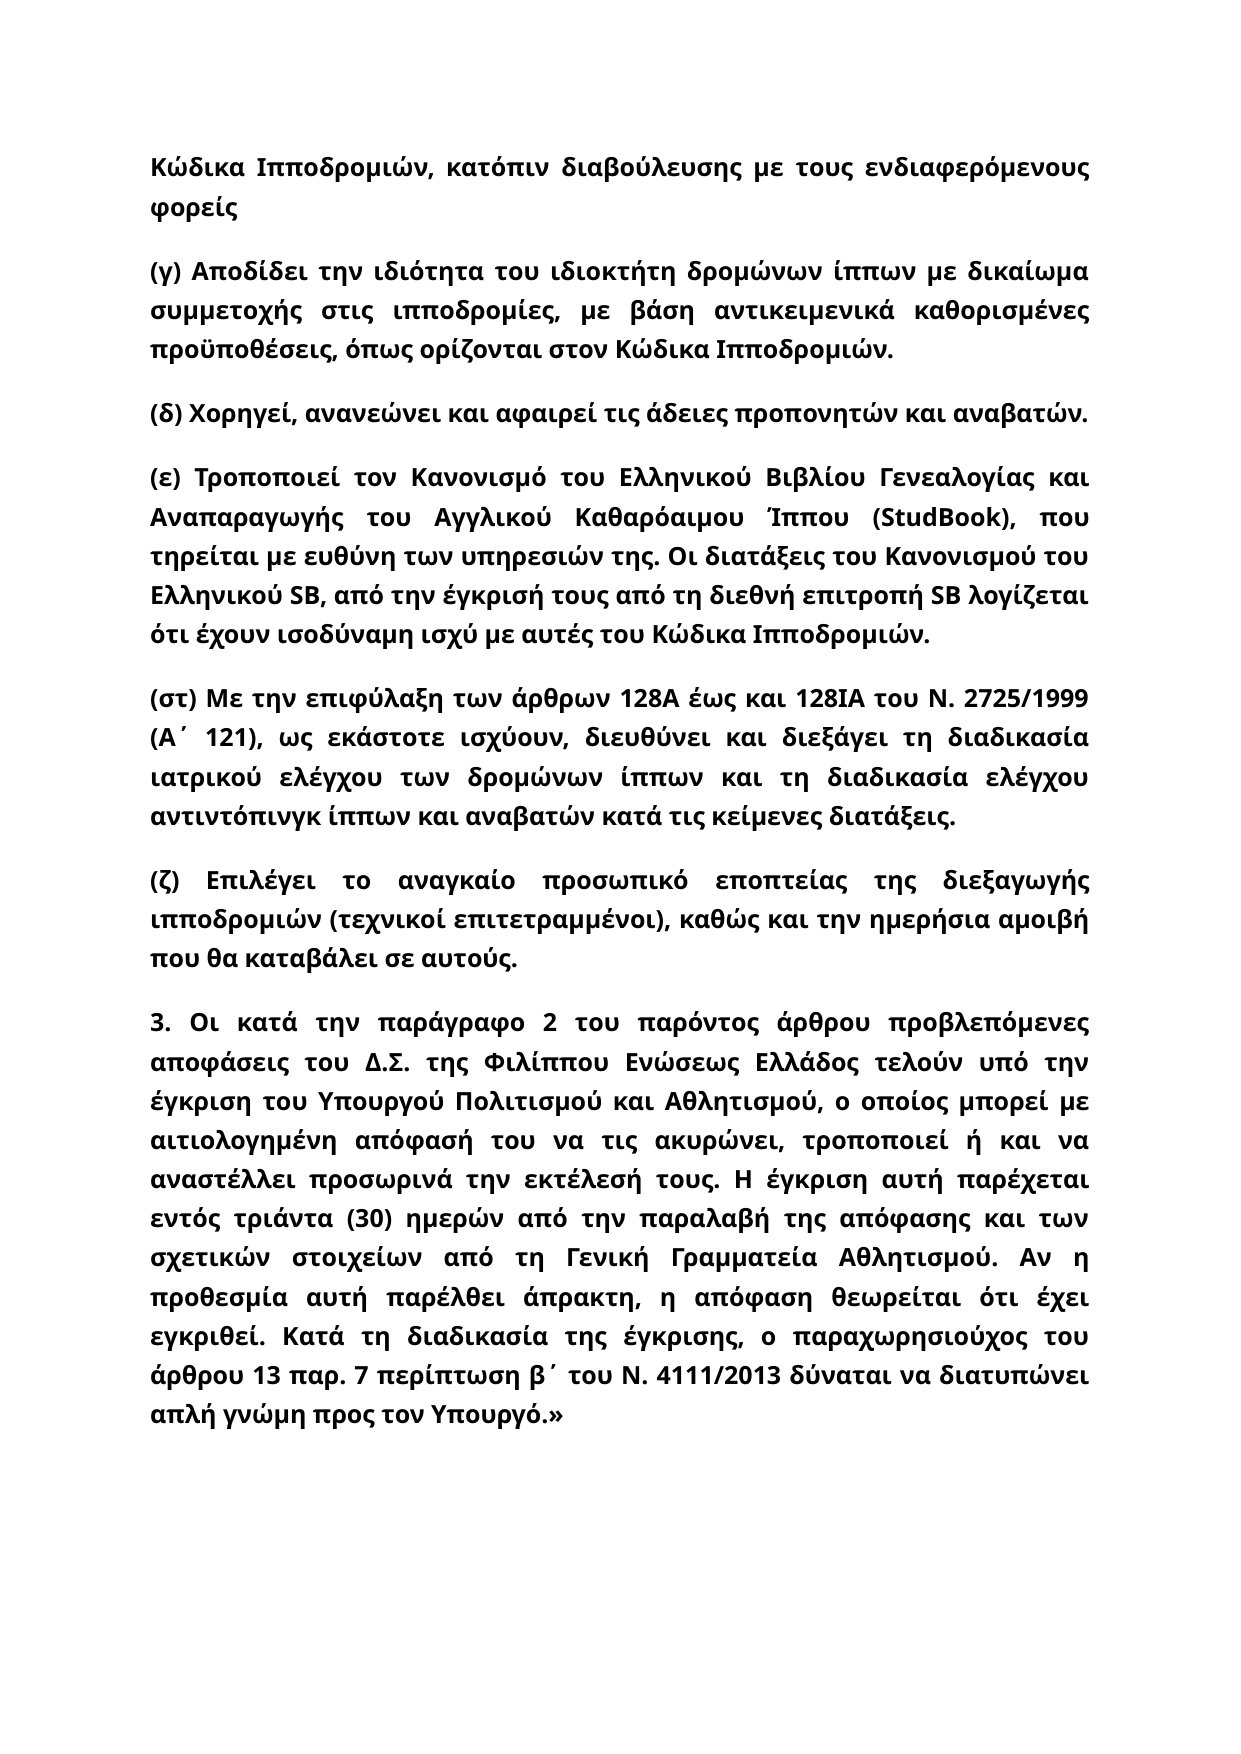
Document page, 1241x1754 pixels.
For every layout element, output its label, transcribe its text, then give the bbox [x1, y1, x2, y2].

text (δ) Χορηγεί, ανανεώνει και αφαιρεί τις άδειες προπονητών και αναβατών. [150, 396, 1090, 430]
text 3. Οι κατά την παράγραφο 2 του παρόντος άρθρου προβλεπόμενες αποφάσεις του Δ.Σ. της Φιλίππου Ενώσεως Ελλάδος τελούν υπό την έγκριση του Υπουργού Πολιτισμού και Αθλητισμού, ο οποίος μπορεί με αιτιολογημένη απόφασή του να τις ακυρώνει, τροποποιεί ή και να αναστέλλει προσωρινά την εκτέλεσή τους. Η έγκριση αυτή παρέχεται εντός τριάντα (30) ημερών από την παραλαβή της απόφασης και των σχετικών στοιχείων από τη Γενική Γραμματεία Αθλητισμού. Αν η προθεσμία αυτή παρέλθει άπρακτη, η απόφαση θεωρείται ότι έχει εγκριθεί. Κατά τη διαδικασία της έγκρισης, ο παραχωρησιούχος του άρθρου 13 παρ. 7 περίπτωση β΄ του Ν. 4111/2013 δύναται να διατυπώνει απλή γνώμη προς τον Υπουργό.» [150, 1005, 1090, 1431]
text (ζ) Επιλέγει το αναγκαίο προσωπικό εποπτείας της διεξαγωγής ιπποδρομιών (τεχνικοί επιτετραμμένοι), καθώς και την ημερήσια αμοιβή που θα καταβάλει σε αυτούς. [150, 862, 1090, 975]
text (γ) Αποδίδει την ιδιότητα του ιδιοκτήτη δρομώνων ίππων με δικαίωμα συμμετοχής στις ιπποδρομίες, με βάση αντικειμενικά καθορισμένες προϋποθέσεις, όπως ορίζονται στον Κώδικα Ιπποδρομιών. [150, 253, 1090, 366]
text (ε) Τροποποιεί τον Κανονισμό του Ελληνικού Βιβλίου Γενεαλογίας και Αναπαραγωγής του Αγγλικού Καθαρόαιμου Ίππου (StudBook), που τηρείται με ευθύνη των υπηρεσιών της. Οι διατάξεις του Κανονισμού του Ελληνικού SB, από την έγκρισή τους από τη διεθνή επιτροπή SB λογίζεται ότι έχουν ισοδύναμη ισχύ με αυτές του Κώδικα Ιπποδρομιών. [150, 460, 1090, 651]
text Κώδικα Ιπποδρομιών, κατόπιν διαβούλευσης με τους ενδιαφερόμενους φορείς [150, 150, 1090, 223]
text (στ) Με την επιφύλαξη των άρθρων 128Α έως και 128ΙΑ του Ν. 2725/1999 (Α΄ 121), ως εκάστοτε ισχύουν, διευθύνει και διεξάγει τη διαδικασία ιατρικού ελέγχου των δρομώνων ίππων και τη διαδικασία ελέγχου αντιντόπινγκ ίππων και αναβατών κατά τις κείμενες διατάξεις. [150, 681, 1090, 832]
